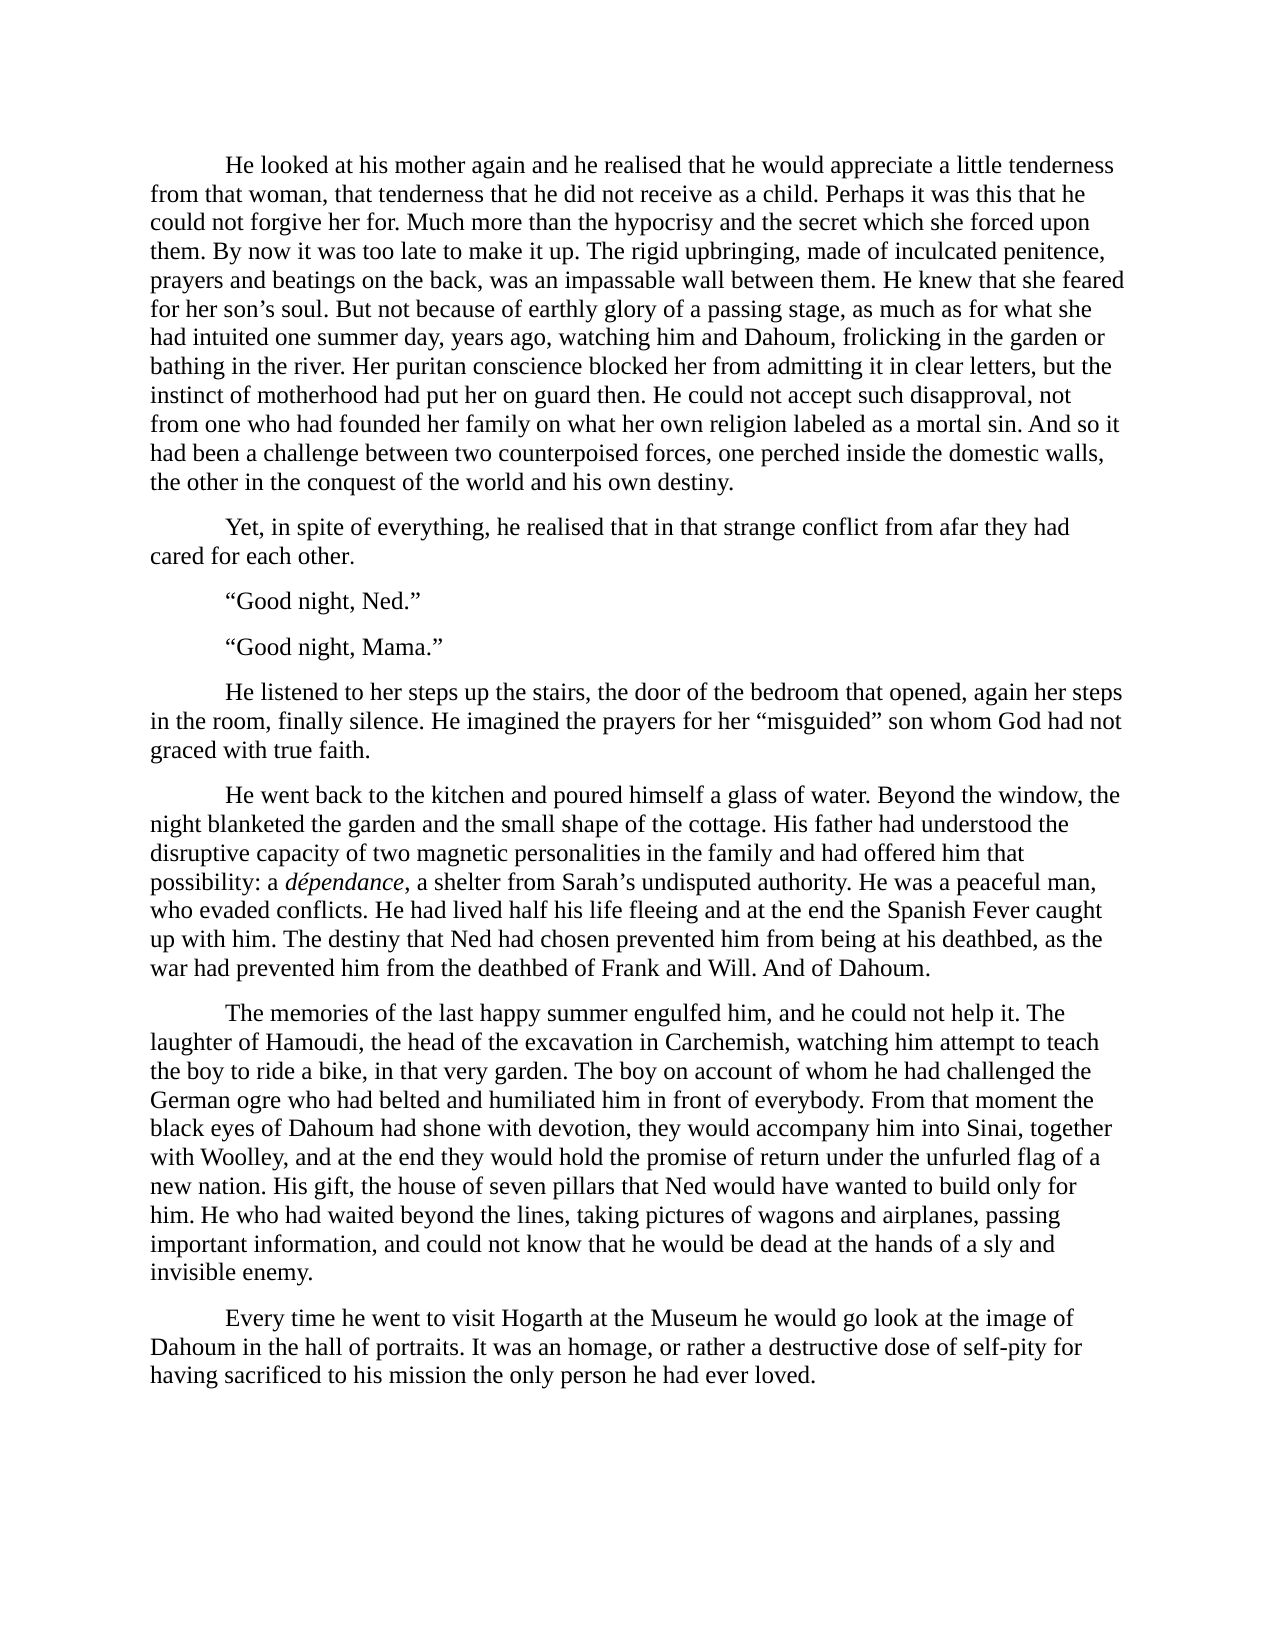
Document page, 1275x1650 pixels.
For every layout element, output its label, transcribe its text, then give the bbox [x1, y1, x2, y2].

text He listened to her steps up the stairs, the door of the bedroom that opened, again her steps in the room, finally silence. He imagined the prayers for her “misguided” son whom God had not graced with true faith. [150, 677, 1125, 763]
text He went back to the kitchen and poured himself a glass of water. Beyond the window, the night blanketed the garden and the small shape of the cottage. His father had understood the disruptive capacity of two magnetic personalities in the family and had offered him that possibility: a dépendance, a shelter from Sarah’s undisputed authority. He was a peaceful man, who evaded conflicts. He had lived half his life fleeing and at the end the Spanish Fever caught up with him. The destiny that Ned had chosen prevented him from being at his deathbed, as the war had prevented him from the deathbed of Frank and Will. And of Dahoum. [150, 780, 1125, 982]
text “Good night, Mama.” [150, 632, 1125, 661]
text “Good night, Ned.” [150, 586, 1125, 615]
text Yet, in spite of everything, he realised that in that strange conflict from afar they had cared for each other. [150, 512, 1125, 570]
text Every time he went to visit Hogarth at the Museum he would go look at the image of Dahoum in the hall of portraits. It was an homage, or rather a destructive dose of self-pity for having sacrificed to his mission the only person he had ever loved. [150, 1303, 1125, 1389]
text The memories of the last happy summer engulfed him, and he could not help it. The laughter of Hamoudi, the head of the excavation in Carchemish, watching him attempt to teach the boy to ride a bike, in that very garden. The boy on account of whom he had challenged the German ogre who had belted and humiliated him in front of everybody. From that moment the black eyes of Dahoum had shone with devotion, they would accompany him into Sinai, together with Woolley, and at the end they would hold the promise of return under the unfurled flag of a new nation. His gift, the house of seven pillars that Ned would have wanted to build only for him. He who had waited beyond the lines, taking pictures of wagons and airplanes, passing important information, and could not know that he would be dead at the hands of a sly and invisible enemy. [150, 998, 1125, 1286]
text He looked at his mother again and he realised that he would appreciate a little tenderness from that woman, that tenderness that he did not receive as a child. Perhaps it was this that he could not forgive her for. Much more than the hypocrisy and the secret which she forced upon them. By now it was too late to make it up. The rigid upbringing, made of inculcated penitence, prayers and beatings on the back, was an impassable wall between them. He knew that she feared for her son’s soul. But not because of earthly glory of a passing stage, as much as for what she had intuited one summer day, years ago, watching him and Dahoum, frolicking in the garden or bathing in the river. Her puritan conscience blocked her from admitting it in clear letters, but the instinct of motherhood had put her on guard then. He could not accept such disapproval, not from one who had founded her family on what her own religion labeled as a mortal sin. And so it had been a challenge between two counterpoised forces, one perched inside the domestic walls, the other in the conquest of the world and his own destiny. [150, 150, 1125, 495]
